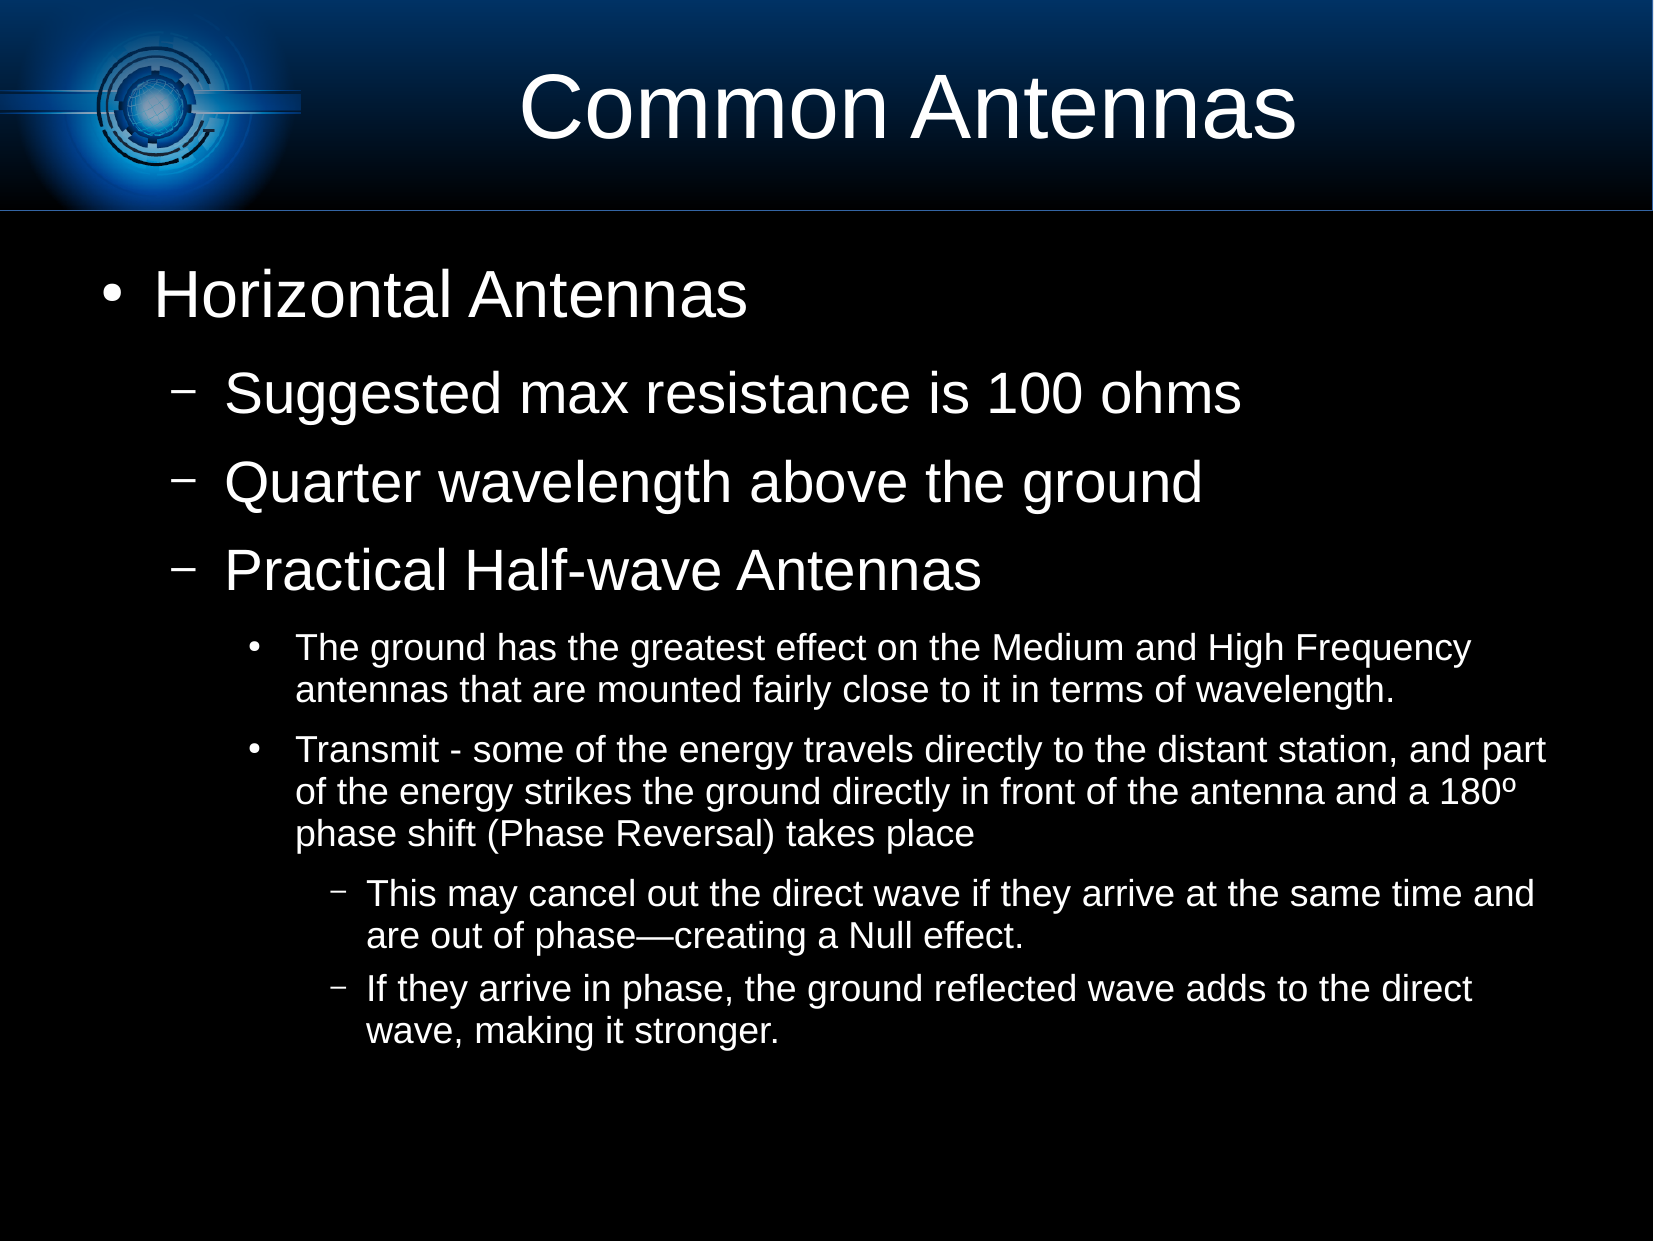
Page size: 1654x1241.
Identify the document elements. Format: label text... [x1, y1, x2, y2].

title Common Antennas [165, 2, 1653, 211]
picture [0, 88, 165, 210]
list Horizontal Antennas Suggested max resistance is 100 ohms Quarter wavelength above the ground Practical Half-wave Antennas The ground has the greatest effect on the Medium and High Frequency antennas that are mounted fairly close to it in terms of wavelength. Transmit - some of the energy travels directly to the distant station, and part of the energy strikes the ground directly in front of the antenna and a 180º phase shift (Phase Reversal) takes place This may cancel out the direct wave if they arrive at the same time and are out of phase—creating a Null effect. If they arrive in phase, the ground reflected wave adds to the direct wave, making it stronger. [82, 256, 1571, 1141]
